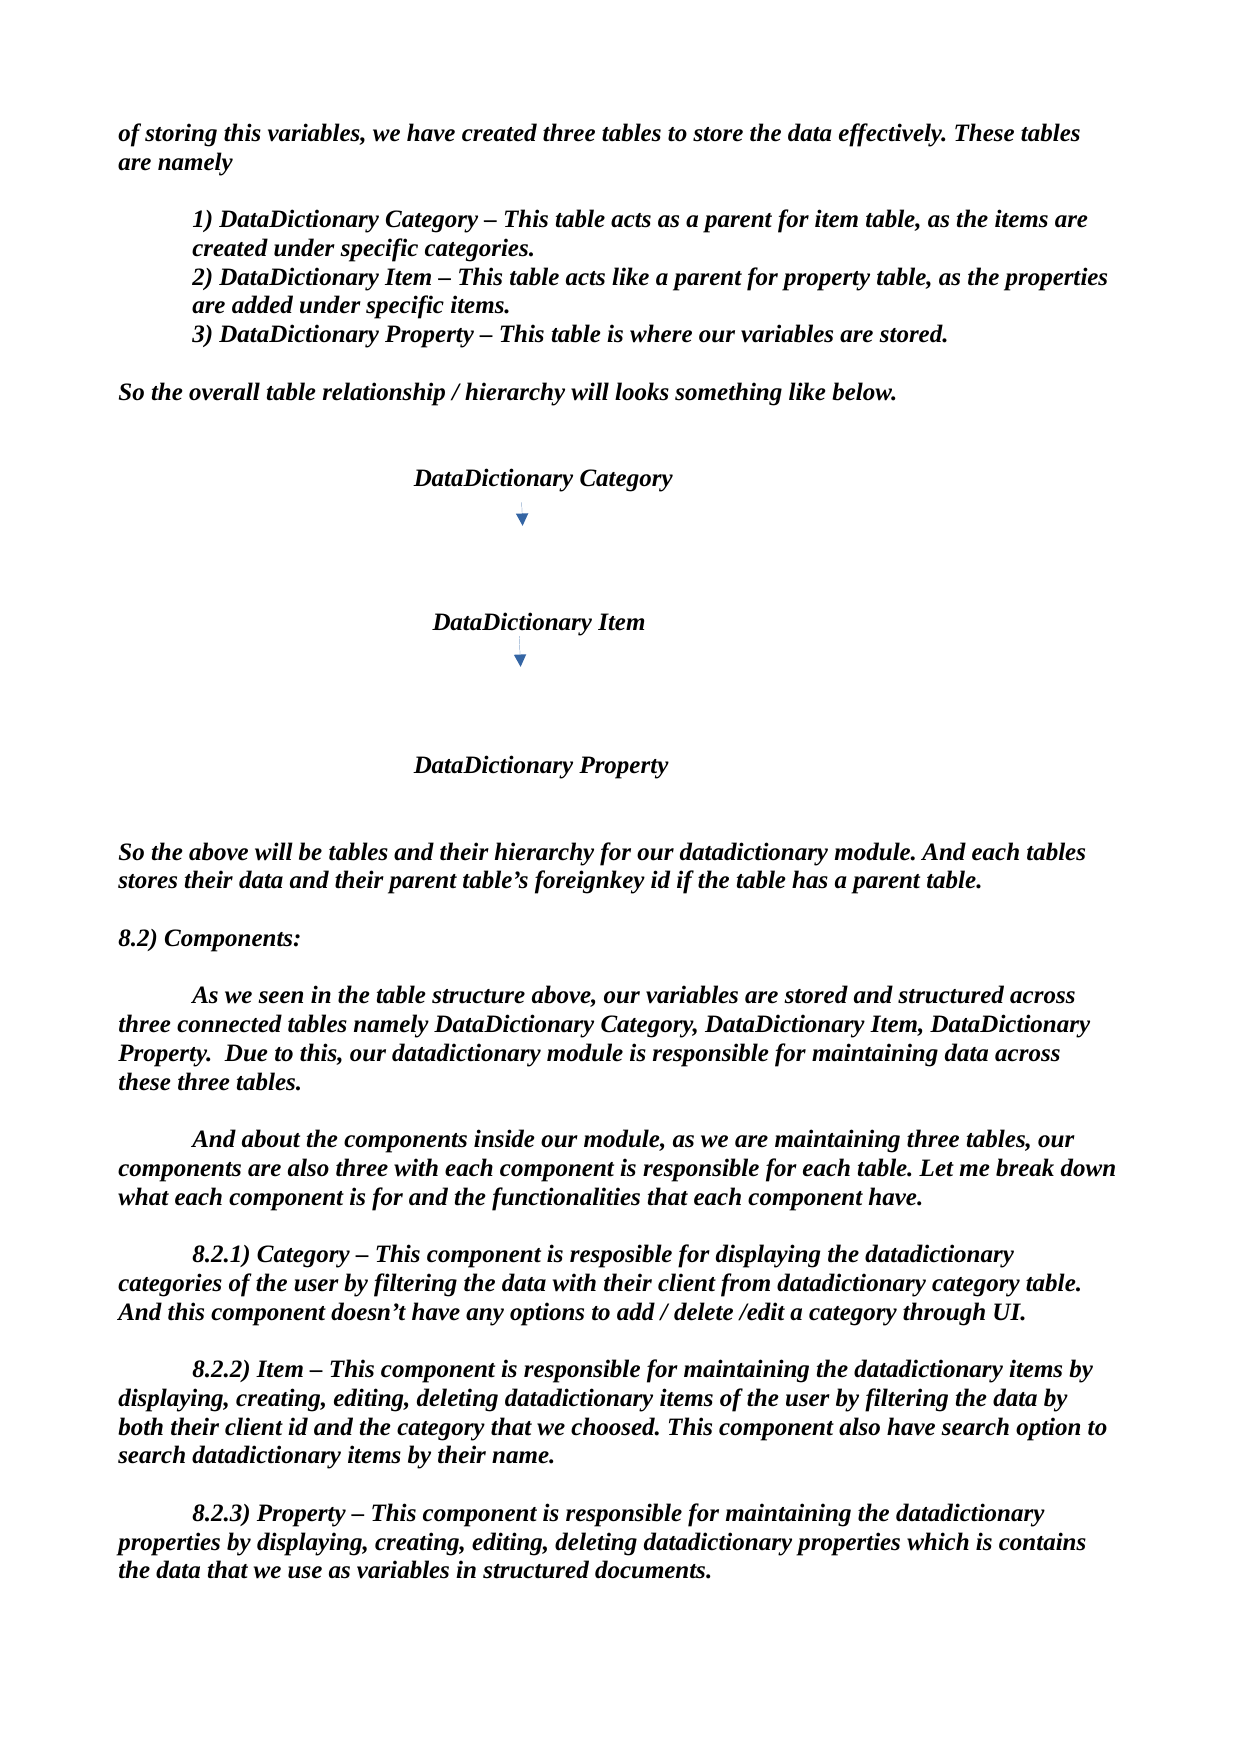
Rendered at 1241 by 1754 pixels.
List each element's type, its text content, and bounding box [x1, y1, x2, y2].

text As we seen in the table structure above, our variables are stored and structured across three connected tables namely DataDictionary Category, DataDictionary Item, DataDictionary Property. Due to this, our datadictionary module is responsible for maintaining data across these three tables. [118, 981, 1122, 1096]
text DataDictionary Property [118, 751, 1122, 779]
text So the above will be tables and their hierarchy for our datadictionary module. And each tables stores their data and their parent table’s foreignkey id if the table has a parent table. [118, 837, 1122, 894]
text DataDictionary Item [118, 607, 1122, 636]
text 8.2.2) Item – This component is responsible for maintaining the datadictionary items by displaying, creating, editing, deleting datadictionary items of the user by filtering the data by both their client id and the category that we choosed. This component also have search option to search datadictionary items by their name. [118, 1354, 1122, 1469]
text 8.2.1) Category – This component is resposible for displaying the datadictionary categories of the user by filtering the data with their client from datadictionary category table. And this component doesn’t have any options to add / delete /edit a category through UI. [118, 1239, 1122, 1326]
text 3) DataDictionary Property – This table is where our variables are stored. [118, 319, 1122, 348]
text 2) DataDictionary Item – This table acts like a parent for property table, as the properties are added under specific items. [118, 262, 1122, 319]
text So the overall table relationship / hierarchy will looks something like below. [118, 377, 1122, 406]
text 1) DataDictionary Category – This table acts as a parent for item table, as the items are created under specific categories. [118, 204, 1122, 262]
text DataDictionary Category [118, 463, 1122, 492]
text of storing this variables, we have created three tables to store the data effectively. These tables are namely [118, 118, 1122, 176]
text 8.2) Components: [118, 923, 1122, 952]
text 8.2.3) Property – This component is responsible for maintaining the datadictionary properties by displaying, creating, editing, deleting datadictionary properties which is contains the data that we use as variables in structured documents. [118, 1498, 1122, 1584]
text And about the components inside our module, as we are maintaining three tables, our components are also three with each component is responsible for each table. Let me break down what each component is for and the functionalities that each component have. [118, 1124, 1122, 1211]
